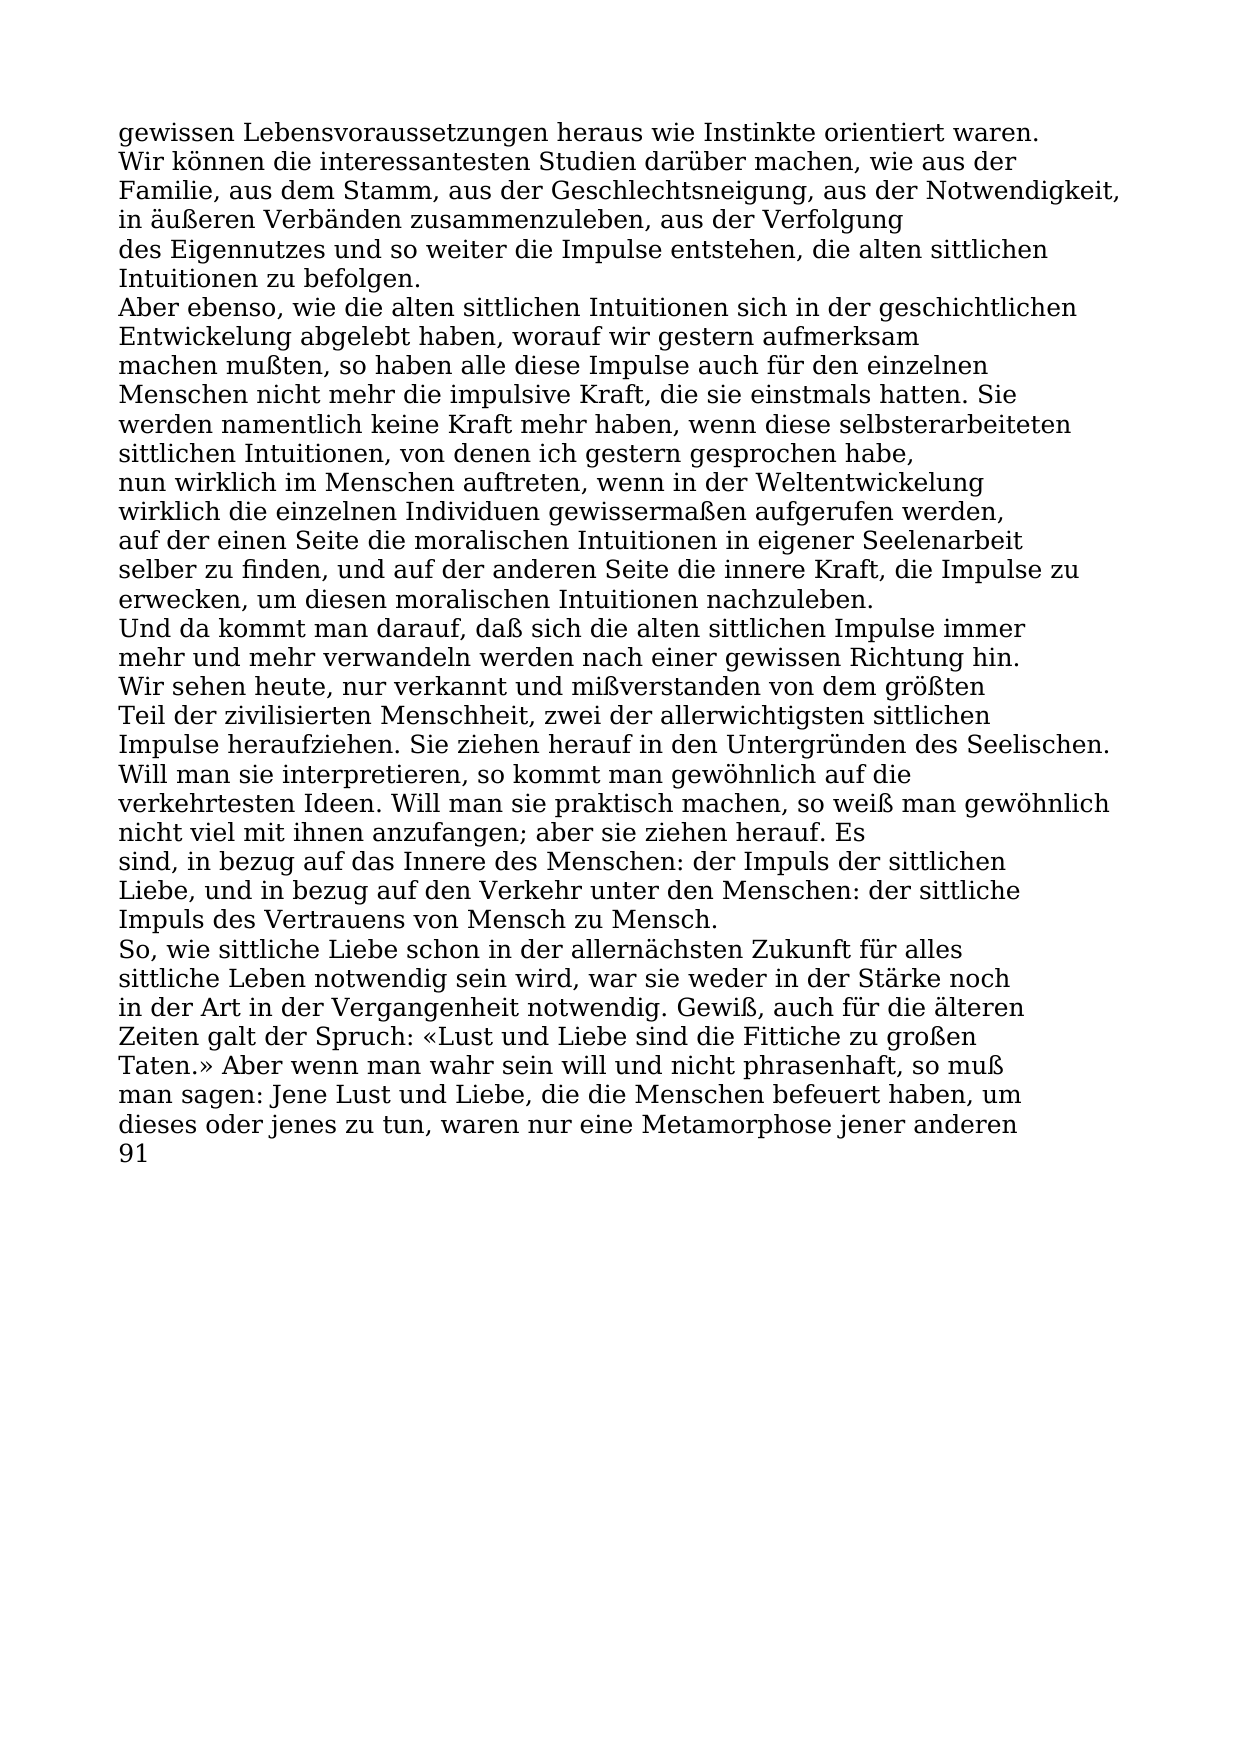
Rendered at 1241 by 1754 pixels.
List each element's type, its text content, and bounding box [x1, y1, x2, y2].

text auf der einen Seite die moralischen Intuitionen in eigener Seelenarbeit [118, 526, 1122, 556]
text Wir können die interessantesten Studien darüber machen, wie aus der [118, 147, 1122, 176]
text gewissen Lebensvoraussetzungen heraus wie Instinkte orientiert waren. [118, 118, 1122, 147]
text Taten.» Aber wenn man wahr sein will und nicht phrasenhaft, so muß [118, 1051, 1122, 1081]
text in der Art in der Vergangenheit notwendig. Gewiß, auch für die älteren [118, 993, 1122, 1022]
text man sagen: Jene Lust und Liebe, die die Menschen befeuert haben, um [118, 1081, 1122, 1110]
text wirklich die einzelnen Individuen gewissermaßen aufgerufen werden, [118, 497, 1122, 526]
text werden namentlich keine Kraft mehr haben, wenn diese selbsterarbeiteten sittlichen Intuitionen, von denen ich gestern gesprochen habe, [118, 410, 1122, 468]
text Und da kommt man darauf, daß sich die alten sittlichen Impulse immer [118, 614, 1122, 643]
text Menschen nicht mehr die impulsive Kraft, die sie einstmals hatten. Sie [118, 381, 1122, 410]
text verkehrtesten Ideen. Will man sie praktisch machen, so weiß man gewöhnlich nicht viel mit ihnen anzufangen; aber sie ziehen herauf. Es [118, 789, 1122, 847]
text mehr und mehr verwandeln werden nach einer gewissen Richtung hin. [118, 643, 1122, 672]
text sittliche Leben notwendig sein wird, war sie weder in der Stärke noch [118, 964, 1122, 993]
text Aber ebenso, wie die alten sittlichen Intuitionen sich in der geschichtlichen Entwickelung abgelebt haben, worauf wir gestern aufmerksam [118, 293, 1122, 351]
text Familie, aus dem Stamm, aus der Geschlechtsneigung, aus der Notwendigkeit, in äußeren Verbänden zusammenzuleben, aus der Verfolgung [118, 176, 1122, 235]
text des Eigennutzes und so weiter die Impulse entstehen, die alten sittlichen Intuitionen zu befolgen. [118, 235, 1122, 293]
text sind, in bezug auf das Innere des Menschen: der Impuls der sittlichen [118, 847, 1122, 876]
text Zeiten galt der Spruch: «Lust und Liebe sind die Fittiche zu großen [118, 1022, 1122, 1051]
text So, wie sittliche Liebe schon in der allernächsten Zukunft für alles [118, 935, 1122, 964]
text Liebe, und in bezug auf den Verkehr unter den Menschen: der sittliche [118, 876, 1122, 906]
text dieses oder jenes zu tun, waren nur eine Metamorphose jener anderen [118, 1110, 1122, 1139]
text Teil der zivilisierten Menschheit, zwei der allerwichtigsten sittlichen [118, 701, 1122, 731]
text machen mußten, so haben alle diese Impulse auch für den einzelnen [118, 351, 1122, 381]
text selber zu finden, und auf der anderen Seite die innere Kraft, die Impulse zu erwecken, um diesen moralischen Intuitionen nachzuleben. [118, 556, 1122, 614]
text 91 [118, 1139, 1122, 1168]
text nun wirklich im Menschen auftreten, wenn in der Weltentwickelung [118, 468, 1122, 497]
text Impuls des Vertrauens von Mensch zu Mensch. [118, 906, 1122, 935]
text Wir sehen heute, nur verkannt und mißverstanden von dem größten [118, 672, 1122, 701]
text Impulse heraufziehen. Sie ziehen herauf in den Untergründen des Seelischen. Will man sie interpretieren, so kommt man gewöhnlich auf die [118, 731, 1122, 789]
